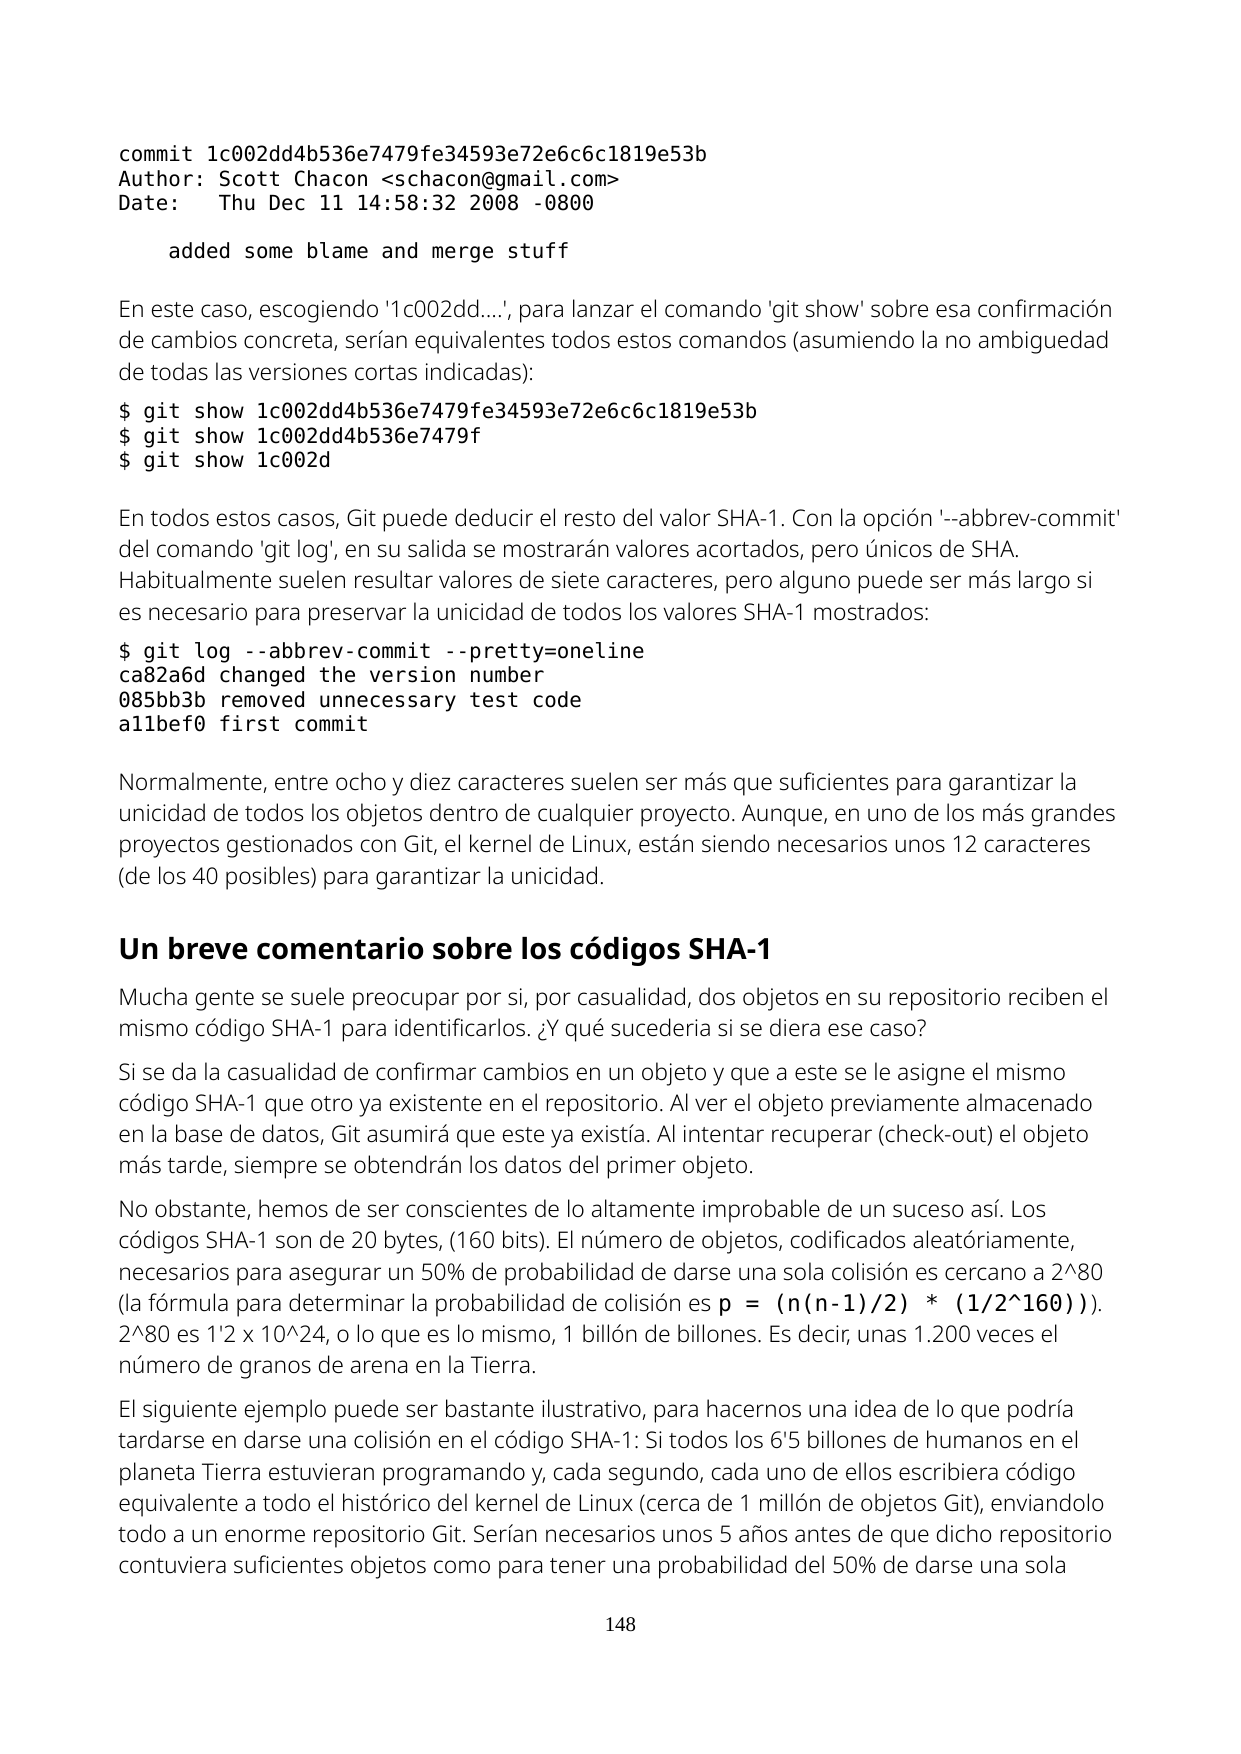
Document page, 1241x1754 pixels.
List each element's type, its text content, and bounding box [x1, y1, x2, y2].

text $ git show 1c002d [118, 448, 1122, 472]
text Normalmente, entre ocho y diez caracteres suelen ser más que suficientes para garantizar la unicidad de todos los objetos dentro de cualquier proyecto. Aunque, en uno de los más grandes proyectos gestionados con Git, el kernel de Linux, están siendo necesarios unos 12 caracteres (de los 40 posibles) para garantizar la unicidad. [118, 766, 1122, 891]
text added some blame and merge stuff [118, 239, 1122, 264]
text a11bef0 first commit [118, 712, 1122, 736]
text Date: Thu Dec 11 14:58:32 2008 -0800 [118, 191, 1122, 215]
text Author: Scott Chacon <schacon@gmail.com> [118, 167, 1122, 191]
text $ git log --abbrev-commit --pretty=oneline [118, 639, 1122, 663]
text $ git show 1c002dd4b536e7479f [118, 424, 1122, 448]
text ca82a6d changed the version number [118, 663, 1122, 688]
text El siguiente ejemplo puede ser bastante ilustrativo, para hacernos una idea de lo que podría tardarse en darse una colisión en el código SHA-1: Si todos los 6'5 billones de humanos en el planeta Tierra estuvieran programando y, cada segundo, cada uno de ellos escribiera código equivalente a todo el histórico del kernel de Linux (cerca de 1 millón de objetos Git), enviandolo todo a un enorme repositorio Git. Serían necesarios unos 5 años antes de que dicho repositorio contuviera suficientes objetos como para tener una probabilidad del 50% de darse una sola [118, 1393, 1122, 1581]
text Si se da la casualidad de confirmar cambios en un objeto y que a este se le asigne el mismo código SHA-1 que otro ya existente en el repositorio. Al ver el objeto previamente almacenado en la base de datos, Git asumirá que este ya existía. Al intentar recuperar (check-out) el objeto más tarde, siempre se obtendrán los datos del primer objeto. [118, 1056, 1122, 1181]
text En todos estos casos, Git puede deducir el resto del valor SHA-1. Con la opción '--abbrev-commit' del comando 'git log', en su salida se mostrarán valores acortados, pero únicos de SHA. Habitualmente suelen resultar valores de siete caracteres, pero alguno puede ser más largo si es necesario para preservar la unicidad de todos los valores SHA-1 mostrados: [118, 502, 1122, 627]
text commit 1c002dd4b536e7479fe34593e72e6c6c1819e53b [118, 142, 1122, 167]
text No obstante, hemos de ser conscientes de lo altamente improbable de un suceso así. Los códigos SHA-1 son de 20 bytes, (160 bits). El número de objetos, codificados aleatóriamente, necesarios para asegurar un 50% de probabilidad de darse una sola colisión es cercano a 2^80 (la fórmula para determinar la probabilidad de colisión es p = (n(n-1)/2) * (1/2^160))). 2^80 es 1'2 x 10^24, o lo que es lo mismo, 1 billón de billones. Es decir, unas 1.200 veces el número de granos de arena en la Tierra. [118, 1193, 1122, 1381]
text $ git show 1c002dd4b536e7479fe34593e72e6c6c1819e53b [118, 399, 1122, 424]
text 085bb3b removed unnecessary test code [118, 688, 1122, 712]
text Mucha gente se suele preocupar por si, por casualidad, dos objetos en su repositorio reciben el mismo código SHA-1 para identificarlos. ¿Y qué sucederia si se diera ese caso? [118, 981, 1122, 1043]
subtitle Un breve comentario sobre los códigos SHA-1 [118, 928, 1122, 968]
text En este caso, escogiendo '1c002dd....', para lanzar el comando 'git show' sobre esa confirmación de cambios concreta, serían equivalentes todos estos comandos (asumiendo la no ambiguedad de todas las versiones cortas indicadas): [118, 293, 1122, 387]
